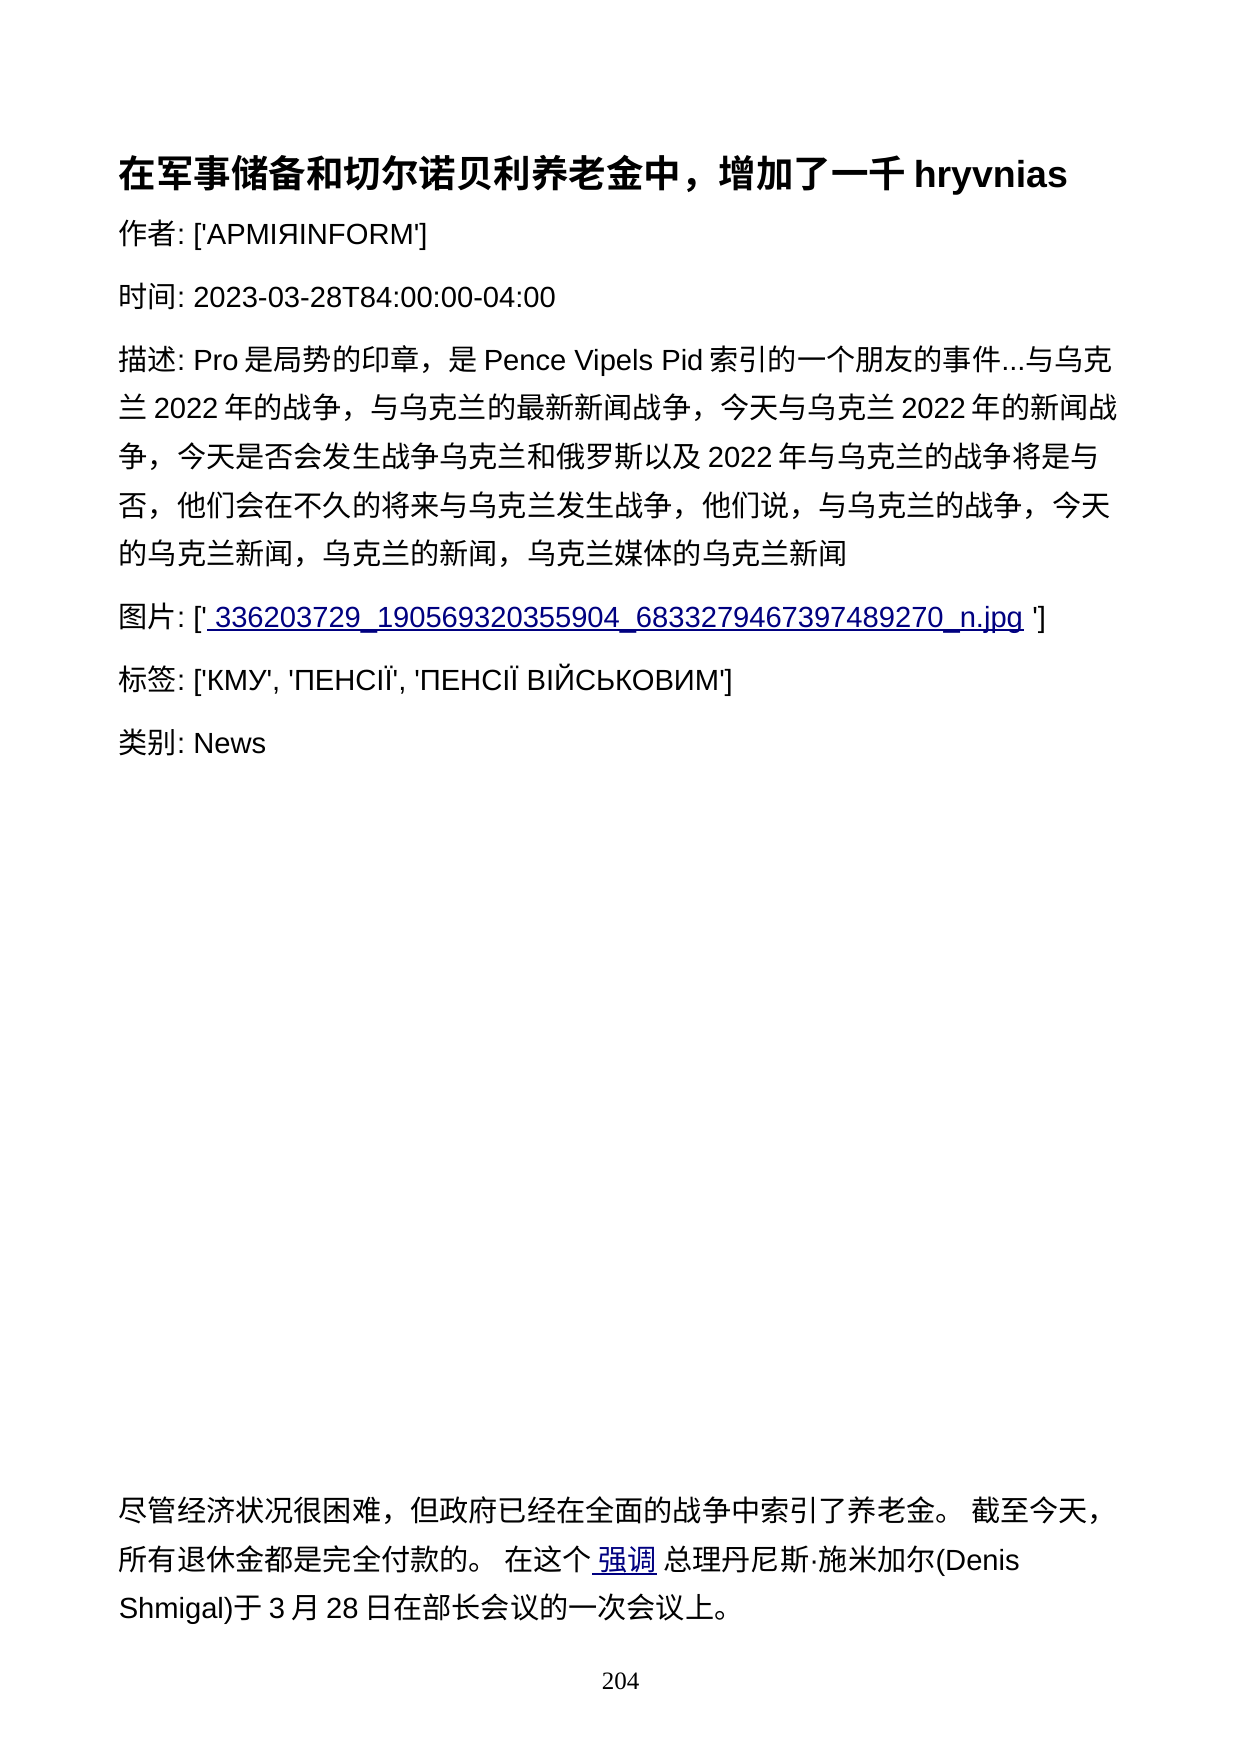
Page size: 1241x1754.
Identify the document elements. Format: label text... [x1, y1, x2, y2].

subtitle 在军事储备和切尔诺贝利养老金中，增加了一千hryvnias [118, 143, 1122, 198]
text 作者: ['АРМІЯINFORM'] [118, 210, 1122, 253]
text 时间: 2023-03-28T84:00:00-04:00 [118, 273, 1122, 316]
text 尽管经济状况很困难，但政府已经在全面的战争中索引了养老金。 截至今天，所有退休金都是完全付款的。 在这个 强调 总理丹尼斯·施米加尔(Denis Shmigal)于3月28日在部长会议的一次会议上。 [118, 783, 1122, 1627]
text 图片: [' 336203729_190569320355904_6833279467397489270_n.jpg '] [118, 594, 1122, 636]
text 类别: News [118, 720, 1122, 762]
text 描述: Pro是局势的印章，是Pence Vipels Pid索引的一个朋友的事件...与乌克兰2022年的战争，与乌克兰的最新新闻战争，今天与乌克兰2022年的新闻战争，今天是否会发生战争乌克兰和俄罗斯以及2022年与乌克兰的战争将是与否，他们会在不久的将来与乌克兰发生战争，他们说，与乌克兰的战争，今天的乌克兰新闻，乌克兰的新闻，乌克兰媒体的乌克兰新闻 [118, 337, 1122, 573]
text 标签: ['КМУ', 'ПЕНСІЇ', 'ПЕНСІЇ ВІЙСЬКОВИМ'] [118, 657, 1122, 699]
